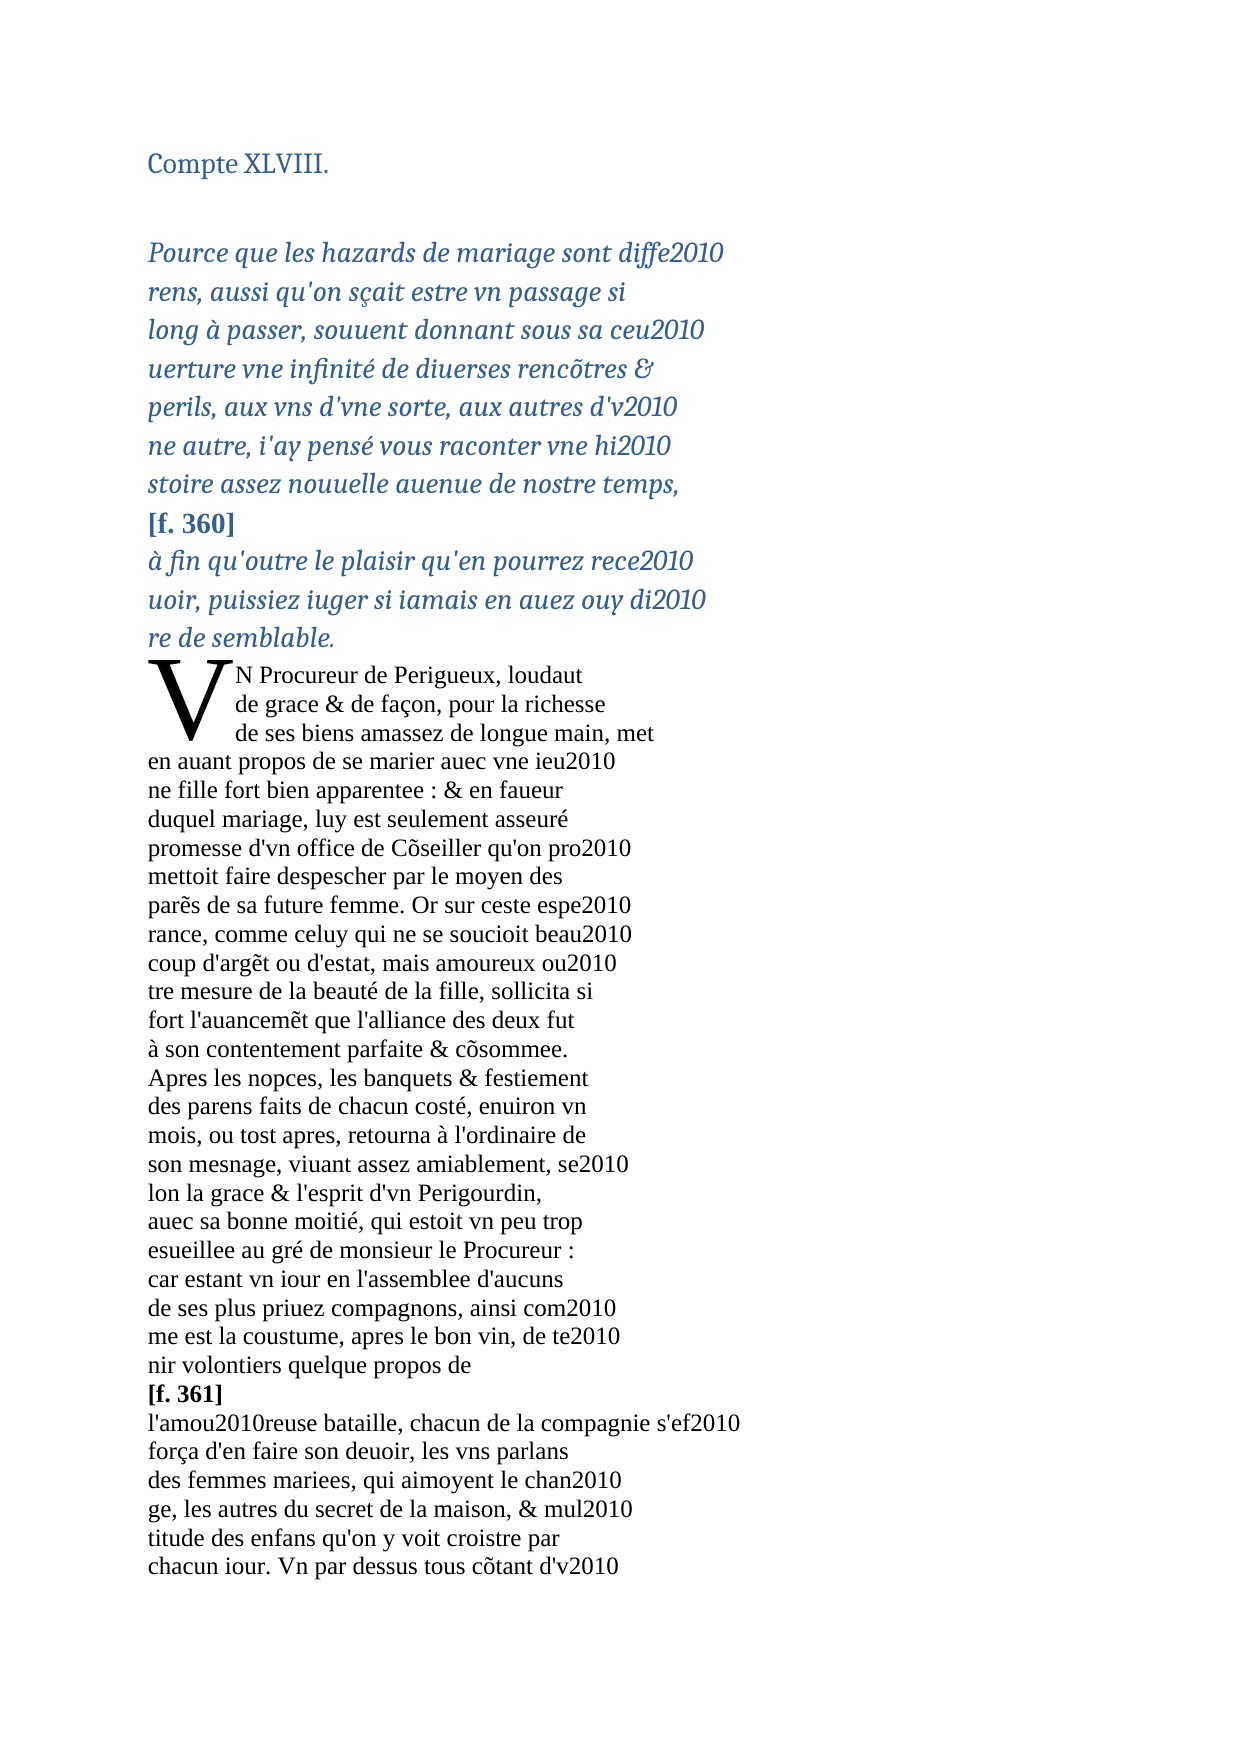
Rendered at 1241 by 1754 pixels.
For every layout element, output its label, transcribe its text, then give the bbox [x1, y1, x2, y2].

subtitle Compte XLVIII. [148, 148, 1093, 181]
subtitle Pource que les hazards de mariage sont diffe2010 rens, aussi qu'on sçait estre vn passage si long à passer, souuent donnant sous sa ceu2010 uerture vne infinité de diuerses rencõtres & perils, aux vns d'vne sorte, aux autres d'v2010 ne autre, i'ay pensé vous raconter vne hi2010 stoire assez nouuelle auenue de nostre temps, [f. 360] à fin qu'outre le plaisir qu'en pourrez rece2010 uoir, puissiez iuger si iamais en auez ouy di2010 re de semblable. [148, 236, 1093, 655]
text VN Procureur de Perigueux, loudaut de grace & de façon, pour la richesse de ses biens amassez de longue main, met en auant propos de se marier auec vne ieu2010 ne fille fort bien apparentee : & en faueur duquel mariage, luy est seulement asseuré promesse d'vn office de Cõseiller qu'on pro2010 mettoit faire despescher par le moyen des parẽs de sa future femme. Or sur ceste espe2010 rance, comme celuy qui ne se soucioit beau2010 coup d'argẽt ou d'estat, mais amoureux ou2010 tre mesure de la beauté de la fille, sollicita si fort l'auancemẽt que l'alliance des deux fut à son contentement parfaite & cõsommee. Apres les nopces, les banquets & festiement des parens faits de chacun costé, enuiron vn mois, ou tost apres, retourna à l'ordinaire de son mesnage, viuant assez amiablement, se2010 lon la grace & l'esprit d'vn Perigourdin, auec sa bonne moitié, qui estoit vn peu trop esueillee au gré de monsieur le Procureur : car estant vn iour en l'assemblee d'aucuns de ses plus priuez compagnons, ainsi com2010 me est la coustume, apres le bon vin, de te2010 nir volontiers quelque propos de [f. 361] l'amou2010reuse bataille, chacun de la compagnie s'ef2010 força d'en faire son deuoir, les vns parlans des femmes mariees, qui aimoyent le chan2010 ge, les autres du secret de la maison, & mul2010 titude des enfans qu'on y voit croistre par chacun iour. Vn par dessus tous cõtant d'v2010 [148, 660, 1093, 1580]
